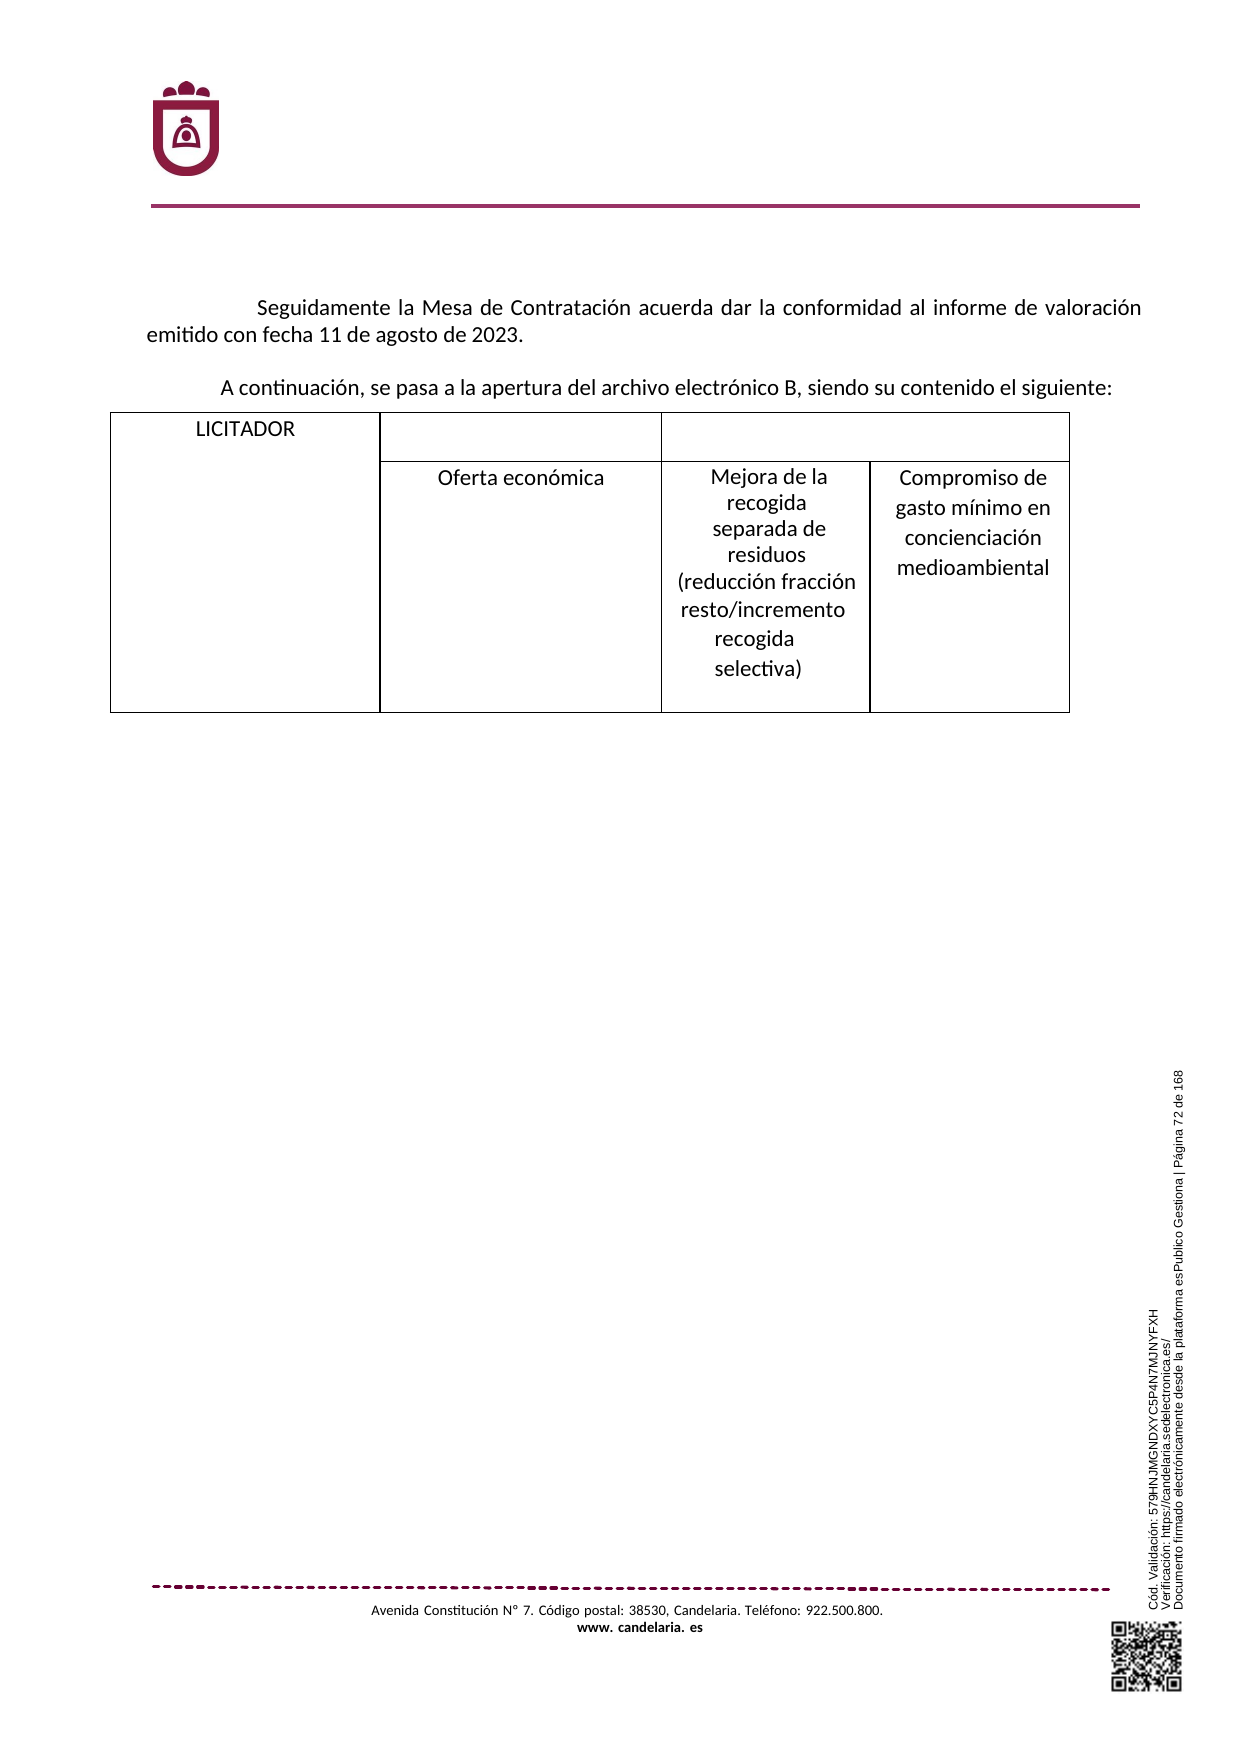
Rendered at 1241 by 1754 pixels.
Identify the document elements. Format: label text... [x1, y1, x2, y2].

table_cell Oferta económica [381, 462, 661, 712]
text Seguidamente la Mesa de Contratación acuerda dar la conformidad al informe de valoración emitido con fecha 11 de agosto de 2023. [146, 293, 1144, 348]
table_header [662, 413, 1069, 461]
table_header LICITADOR [111, 413, 379, 712]
table_cell Compromiso de gasto mínimo en concienciación medioambiental [871, 462, 1069, 712]
text A continuación, se pasa a la apertura del archivo electrónico B, siendo su contenido el siguiente: [146, 374, 1144, 401]
table_cell Mejora de la recogida separada de residuos (reducción fracción resto/incremento recogida selectiva) [662, 462, 869, 712]
table_header [381, 413, 661, 461]
